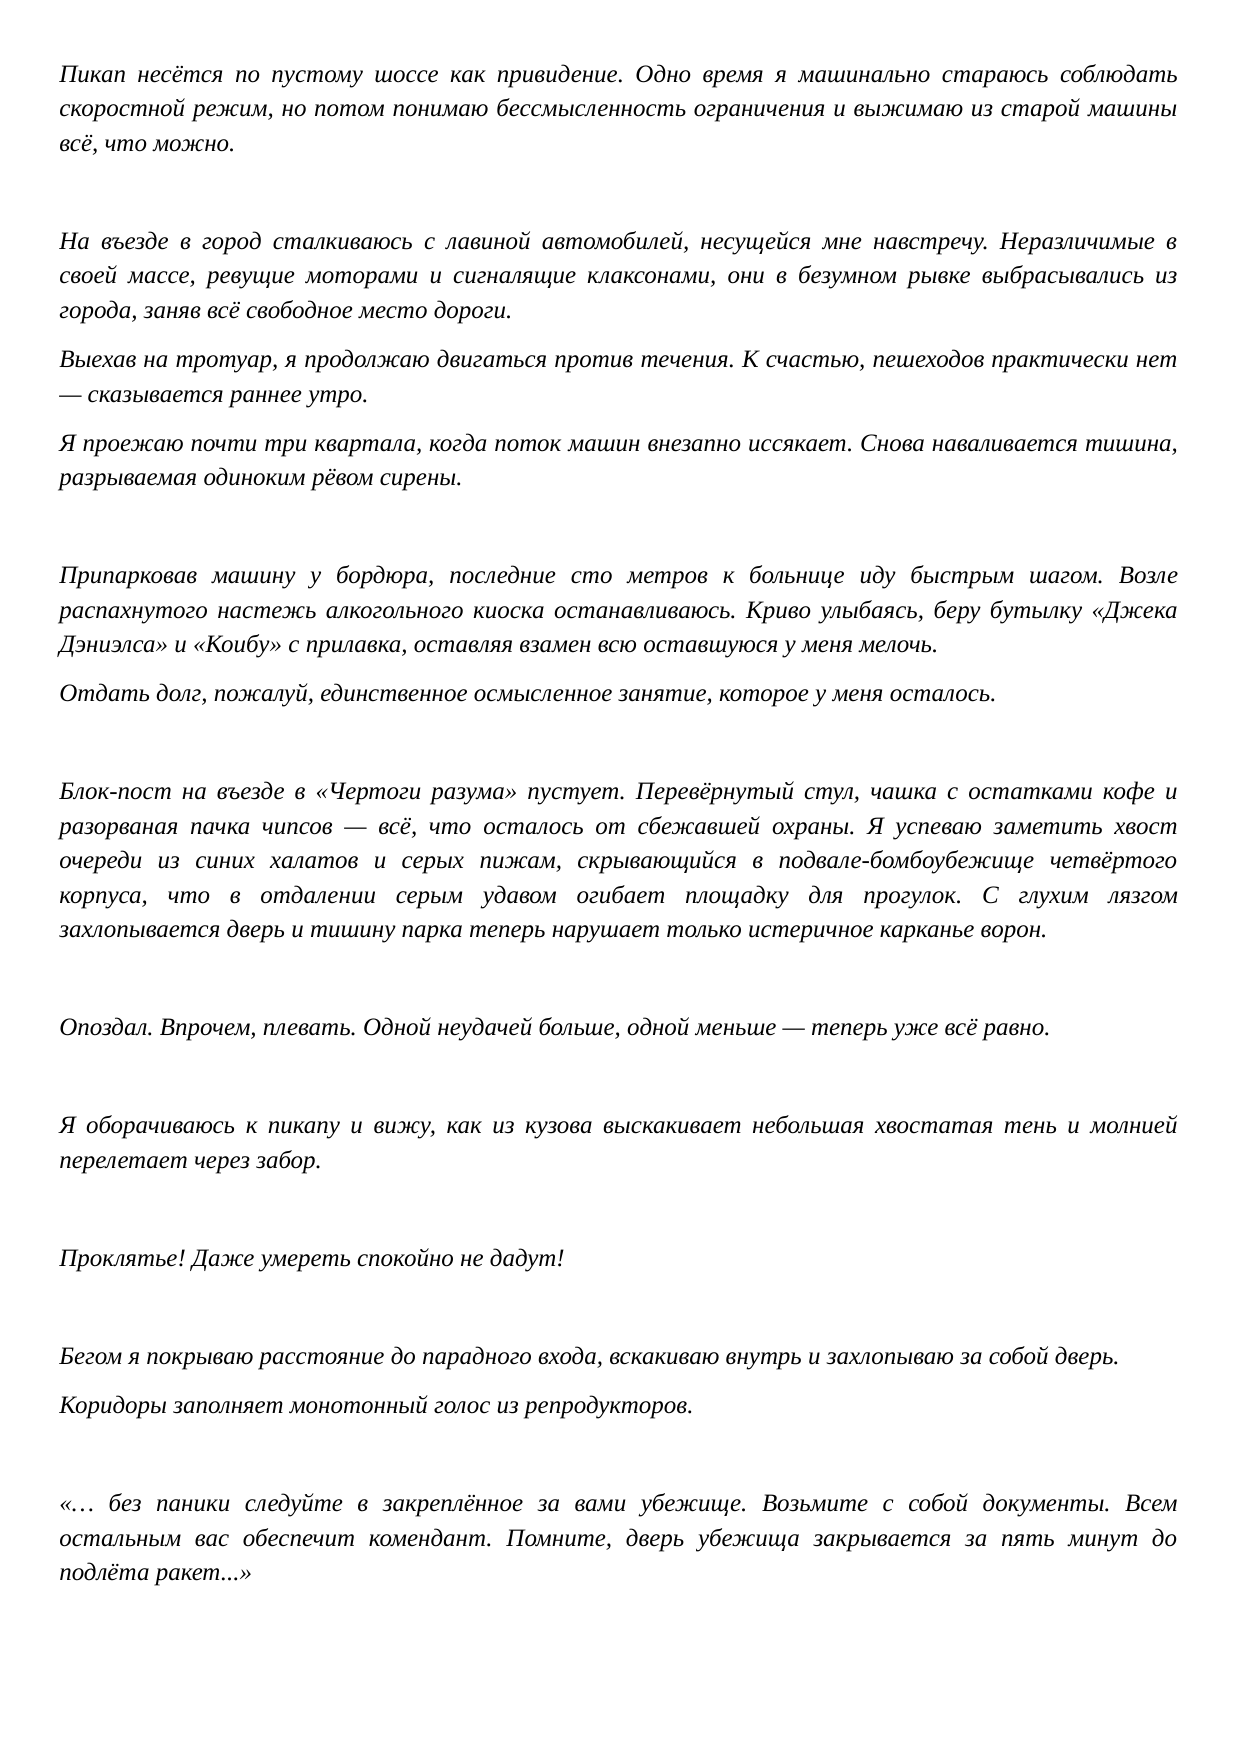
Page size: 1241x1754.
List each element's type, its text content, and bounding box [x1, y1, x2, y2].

text Бегом я покрываю расстояние до парадного входа, вскакиваю внутрь и захлопываю за собой дверь. [59, 1341, 1181, 1370]
text Коридоры заполняет монотонный голос из репродукторов. [59, 1390, 1181, 1419]
text Опоздал. Впрочем, плевать. Одной неудачей больше, одной меньше — теперь уже всё равно. [59, 1012, 1181, 1041]
text Я проежаю почти три квартала, когда поток машин внезапно иссякает. Снова наваливается тишина, разрываемая одиноким рёвом сирены. [59, 428, 1181, 491]
text «… без паники следуйте в закреплённое за вами убежище. Возьмите с собой документы. Всем остальным вас обеспечит комендант. Помните, дверь убежища закрывается за пять минут до подлёта ракет...» [59, 1488, 1181, 1586]
text Проклятье! Даже умереть спокойно не дадут! [59, 1243, 1181, 1272]
text Я оборачиваюсь к пикапу и вижу, как из кузова выскакивает небольшая хвостатая тень и молнией перелетает через забор. [59, 1111, 1181, 1174]
text Блок-пост на въезде в «Чертоги разума» пустует. Перевёрнутый стул, чашка с остатками кофе и разорваная пачка чипсов — всё, что осталось от сбежавшей охраны. Я успеваю заметить хвост очереди из синих халатов и серых пижам, скрывающийся в подвале-бомбоубежище четвёртого корпуса, что в отдалении серым удавом огибает площадку для прогулок. С глухим лязгом захлопывается дверь и тишину парка теперь нарушает только истеричное карканье ворон. [59, 776, 1181, 943]
text Отдать долг, пожалуй, единственное осмысленное занятие, которое у меня осталось. [59, 678, 1181, 707]
text Выехав на тротуар, я продолжаю двигаться против течения. К счастью, пешеходов практически нет — сказывается раннее утро. [59, 344, 1181, 407]
text Припарковав машину у бордюра, последние сто метров к больнице иду быстрым шагом. Возле распахнутого настежь алкогольного киоска останавливаюсь. Криво улыбаясь, беру бутылку «Джека Дэниэлса» и «Коибу» с прилавка, оставляя взамен всю оставшуюся у меня мелочь. [59, 560, 1181, 658]
text Пикап несётся по пустому шоссе как привидение. Одно время я машинально стараюсь соблюдать скоростной режим, но потом понимаю бессмысленность ограничения и выжимаю из старой машины всё, что можно. [59, 59, 1181, 157]
text На въезде в город сталкиваюсь с лавиной автомобилей, несущейся мне навстречу. Неразличимые в своей массе, ревущие моторами и сигналящие клаксонами, они в безумном рывке выбрасывались из города, заняв всё свободное место дороги. [59, 226, 1181, 324]
